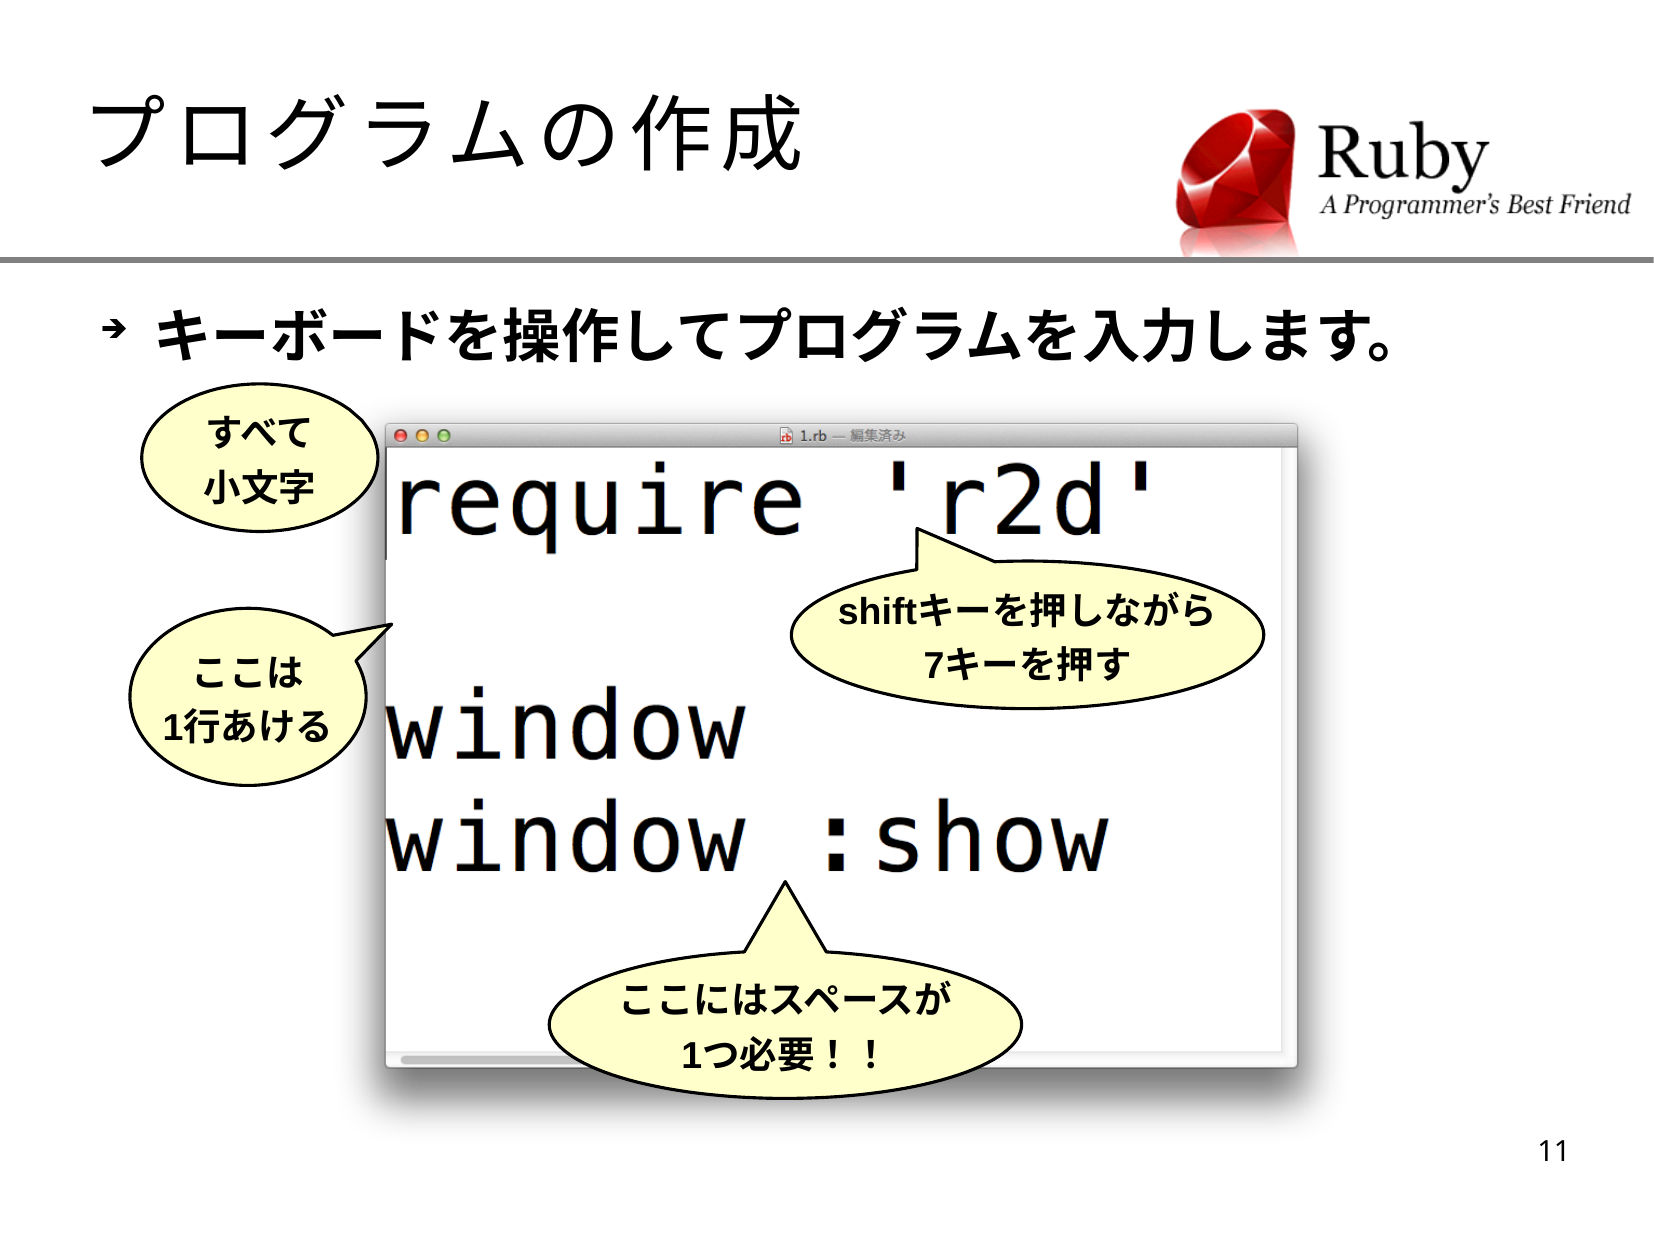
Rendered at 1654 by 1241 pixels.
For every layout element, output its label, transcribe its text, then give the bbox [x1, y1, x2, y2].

picture [324, 386, 1359, 1153]
list キーボードを操作してプログラムを入力します。 [82, 290, 1571, 1109]
title プログラムの作成 [82, 49, 1152, 207]
text_box すべて 小文字 [141, 383, 378, 532]
text_box ここは 1行あける [129, 608, 392, 786]
text_box shiftキーを押しながら 7キーを押す [791, 528, 1264, 709]
text_box ここにはスペースが 1つ必要！！ [549, 881, 1022, 1099]
picture [1160, 82, 1654, 257]
